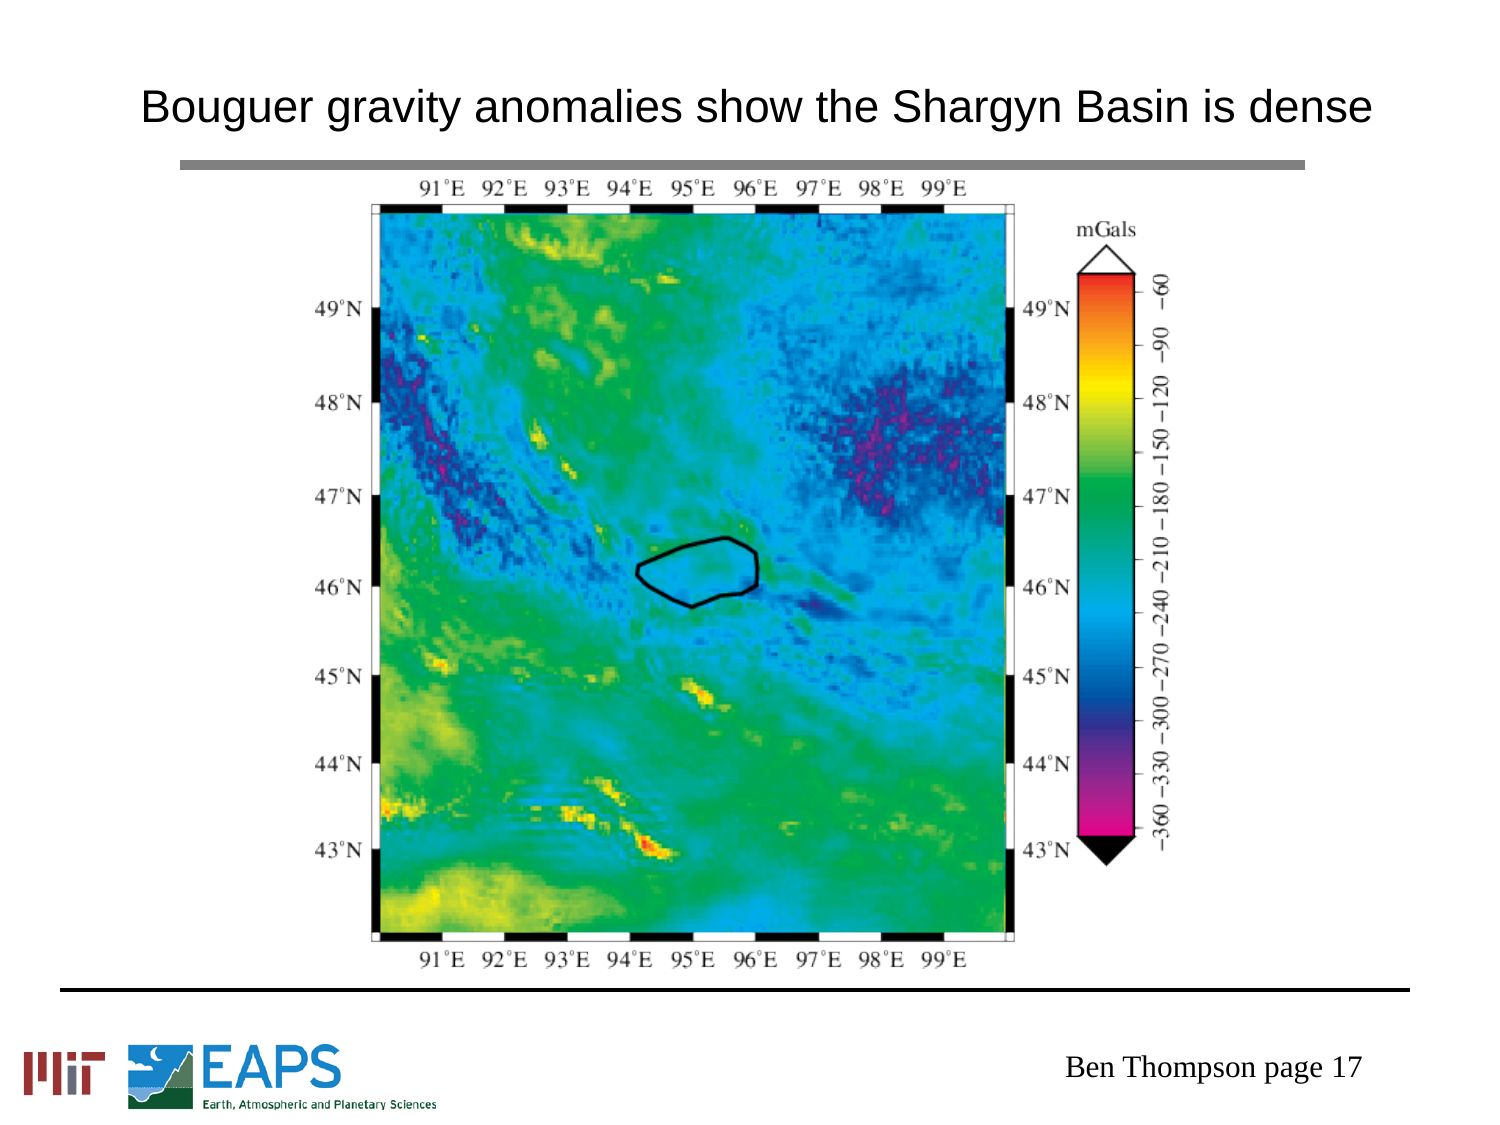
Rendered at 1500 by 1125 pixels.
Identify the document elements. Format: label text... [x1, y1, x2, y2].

title Bouguer gravity anomalies show the Shargyn Basin is dense [120, 56, 1396, 158]
picture [128, 1044, 436, 1110]
picture [315, 179, 1170, 969]
